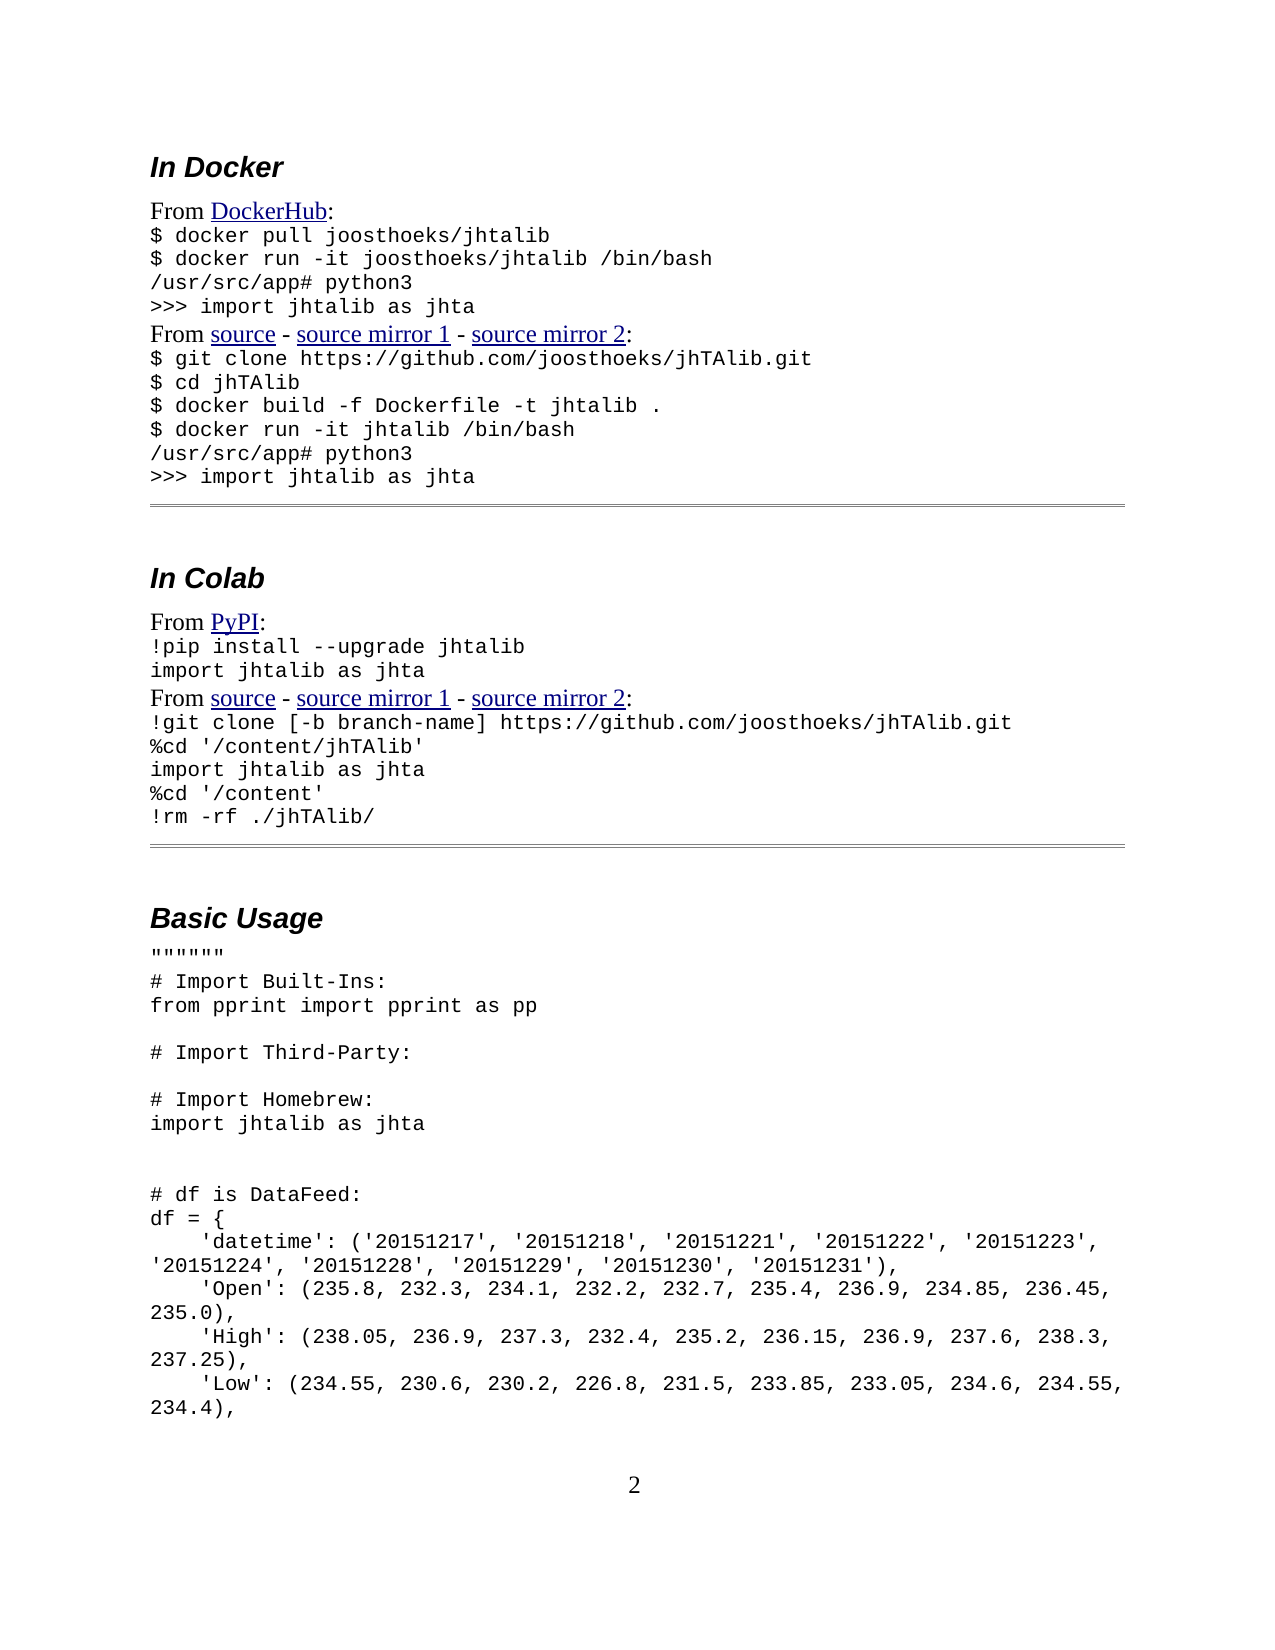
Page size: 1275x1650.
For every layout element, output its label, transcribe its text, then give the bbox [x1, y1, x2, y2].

text 'datetime': ('20151217', '20151218', '20151221', '20151222', '20151223', '20151224', '20151228', '20151229', '20151230', '20151231'), [150, 1231, 1125, 1278]
text import jhtalib as jhta [150, 759, 1125, 783]
text %cd '/content' [150, 783, 1125, 807]
text $ docker run -it jhtalib /bin/bash [150, 419, 1125, 443]
text From DockerHub: [150, 196, 1125, 225]
text $ git clone https://github.com/joosthoeks/jhTAlib.git [150, 348, 1125, 372]
text """""" [150, 947, 1125, 971]
text 'Open': (235.8, 232.3, 234.1, 232.2, 232.7, 235.4, 236.9, 234.85, 236.45, 235.0), [150, 1278, 1125, 1326]
text $ cd jhTAlib [150, 372, 1125, 395]
text $ docker run -it joosthoeks/jhtalib /bin/bash [150, 248, 1125, 272]
text # Import Homebrew: [150, 1089, 1125, 1113]
subtitle Basic Usage [150, 901, 1125, 935]
text From source - source mirror 1 - source mirror 2: [150, 683, 1125, 712]
text # Import Third-Party: [150, 1042, 1125, 1066]
text $ docker pull joosthoeks/jhtalib [150, 225, 1125, 248]
text $ docker build -f Dockerfile -t jhtalib . [150, 395, 1125, 419]
subtitle In Docker [150, 150, 1125, 183]
text 'Low': (234.55, 230.6, 230.2, 226.8, 231.5, 233.85, 233.05, 234.6, 234.55, 234.4), [150, 1373, 1125, 1420]
text /usr/src/app# python3 [150, 272, 1125, 296]
text !rm -rf ./jhTAlib/ [150, 807, 1125, 830]
subtitle In Colab [150, 561, 1125, 595]
text df = { [150, 1207, 1125, 1231]
text From source - source mirror 1 - source mirror 2: [150, 319, 1125, 348]
text # df is DataFeed: [150, 1184, 1125, 1207]
text >>> import jhtalib as jhta [150, 296, 1125, 319]
text From PyPI: [150, 607, 1125, 636]
text import jhtalib as jhta [150, 659, 1125, 683]
text # Import Built-Ins: [150, 971, 1125, 995]
text import jhtalib as jhta [150, 1113, 1125, 1137]
text !pip install --upgrade jhtalib [150, 636, 1125, 659]
text >>> import jhtalib as jhta [150, 466, 1125, 490]
text /usr/src/app# python3 [150, 443, 1125, 466]
text %cd '/content/jhTAlib' [150, 736, 1125, 759]
text from pprint import pprint as pp [150, 995, 1125, 1018]
text !git clone [-b branch-name] https://github.com/joosthoeks/jhTAlib.git [150, 712, 1125, 736]
text 'High': (238.05, 236.9, 237.3, 232.4, 235.2, 236.15, 236.9, 237.6, 238.3, 237.25), [150, 1326, 1125, 1373]
